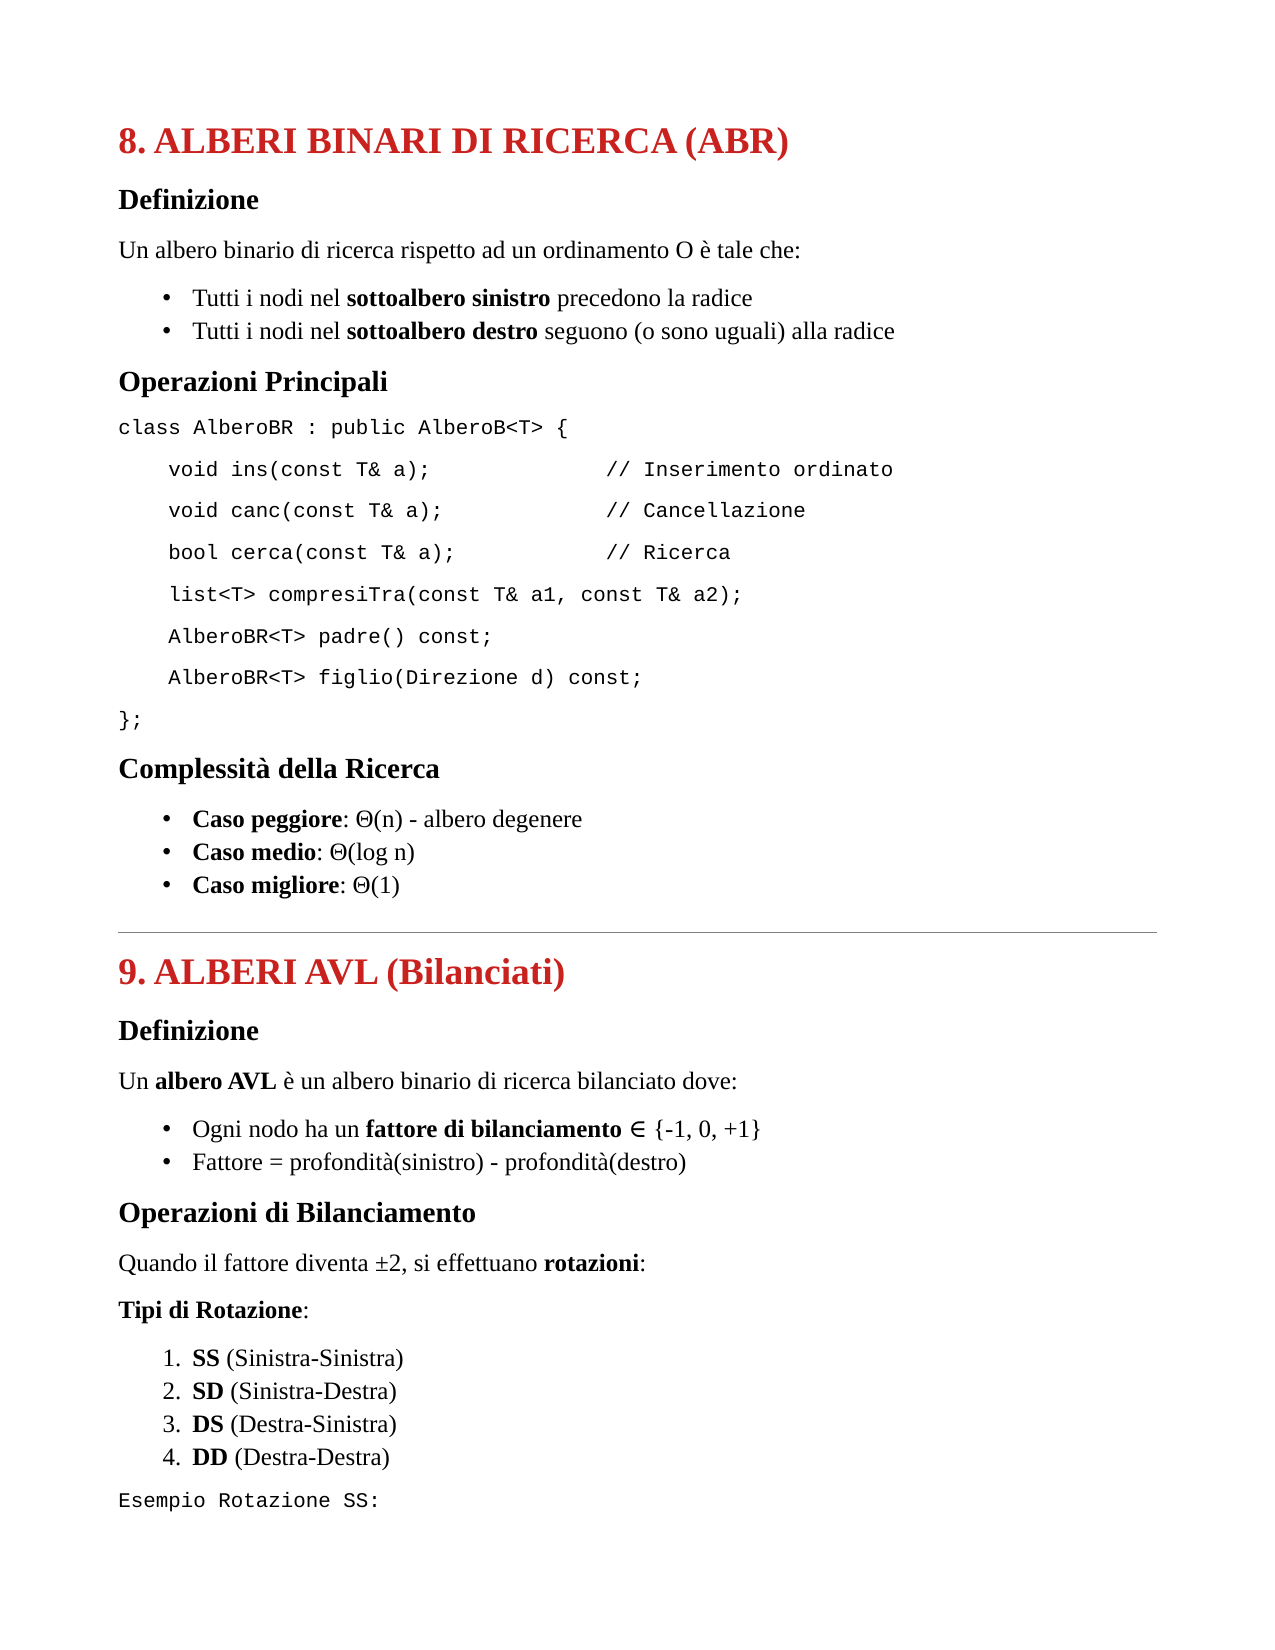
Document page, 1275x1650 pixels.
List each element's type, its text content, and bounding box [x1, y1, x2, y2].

subtitle Definizione [118, 1013, 1157, 1047]
text AlberoBR<T> padre() const; [118, 626, 1157, 649]
list Caso medio: Θ(log n) [162, 837, 1157, 866]
list Tutti i nodi nel sottoalbero sinistro precedono la radice [162, 283, 1157, 312]
text AlberoBR<T> figlio(Direzione d) const; [118, 667, 1157, 691]
list Tutti i nodi nel sottoalbero destro seguono (o sono uguali) alla radice [162, 316, 1157, 345]
subtitle Operazioni Principali [118, 364, 1157, 397]
list DS (Destra-Sinistra) [162, 1409, 1157, 1438]
text class AlberoBR : public AlberoB<T> { [118, 417, 1157, 440]
list Caso peggiore: Θ(n) - albero degenere [162, 804, 1157, 833]
text Un albero AVL è un albero binario di ricerca bilanciato dove: [118, 1066, 1157, 1095]
text }; [118, 709, 1157, 733]
subtitle Definizione [118, 182, 1157, 216]
list SS (Sinistra-Sinistra) [162, 1343, 1157, 1372]
subtitle Operazioni di Bilanciamento [118, 1195, 1157, 1228]
subtitle Complessità della Ricerca [118, 751, 1157, 784]
list DD (Destra-Destra) [162, 1442, 1157, 1471]
text bool cerca(const T& a); // Ricerca [118, 542, 1157, 566]
text void ins(const T& a); // Inserimento ordinato [118, 458, 1157, 482]
text Esempio Rotazione SS: [118, 1490, 1157, 1513]
list Fattore = profondità(sinistro) - profondità(destro) [162, 1147, 1157, 1176]
text Tipi di Rotazione: [118, 1295, 1157, 1324]
list SD (Sinistra-Destra) [162, 1376, 1157, 1405]
text void canc(const T& a); // Cancellazione [118, 500, 1157, 524]
subtitle 8. ALBERI BINARI DI RICERCA (ABR) [118, 118, 1157, 161]
subtitle 9. ALBERI AVL (Bilanciati) [118, 949, 1157, 992]
text list<T> compresiTra(const T& a1, const T& a2); [118, 584, 1157, 607]
list Ogni nodo ha un fattore di bilanciamento ∈ {-1, 0, +1} [162, 1114, 1157, 1143]
text Un albero binario di ricerca rispetto ad un ordinamento O è tale che: [118, 235, 1157, 264]
text Quando il fattore diventa ±2, si effettuano rotazioni: [118, 1248, 1157, 1277]
list Caso migliore: Θ(1) [162, 870, 1157, 899]
